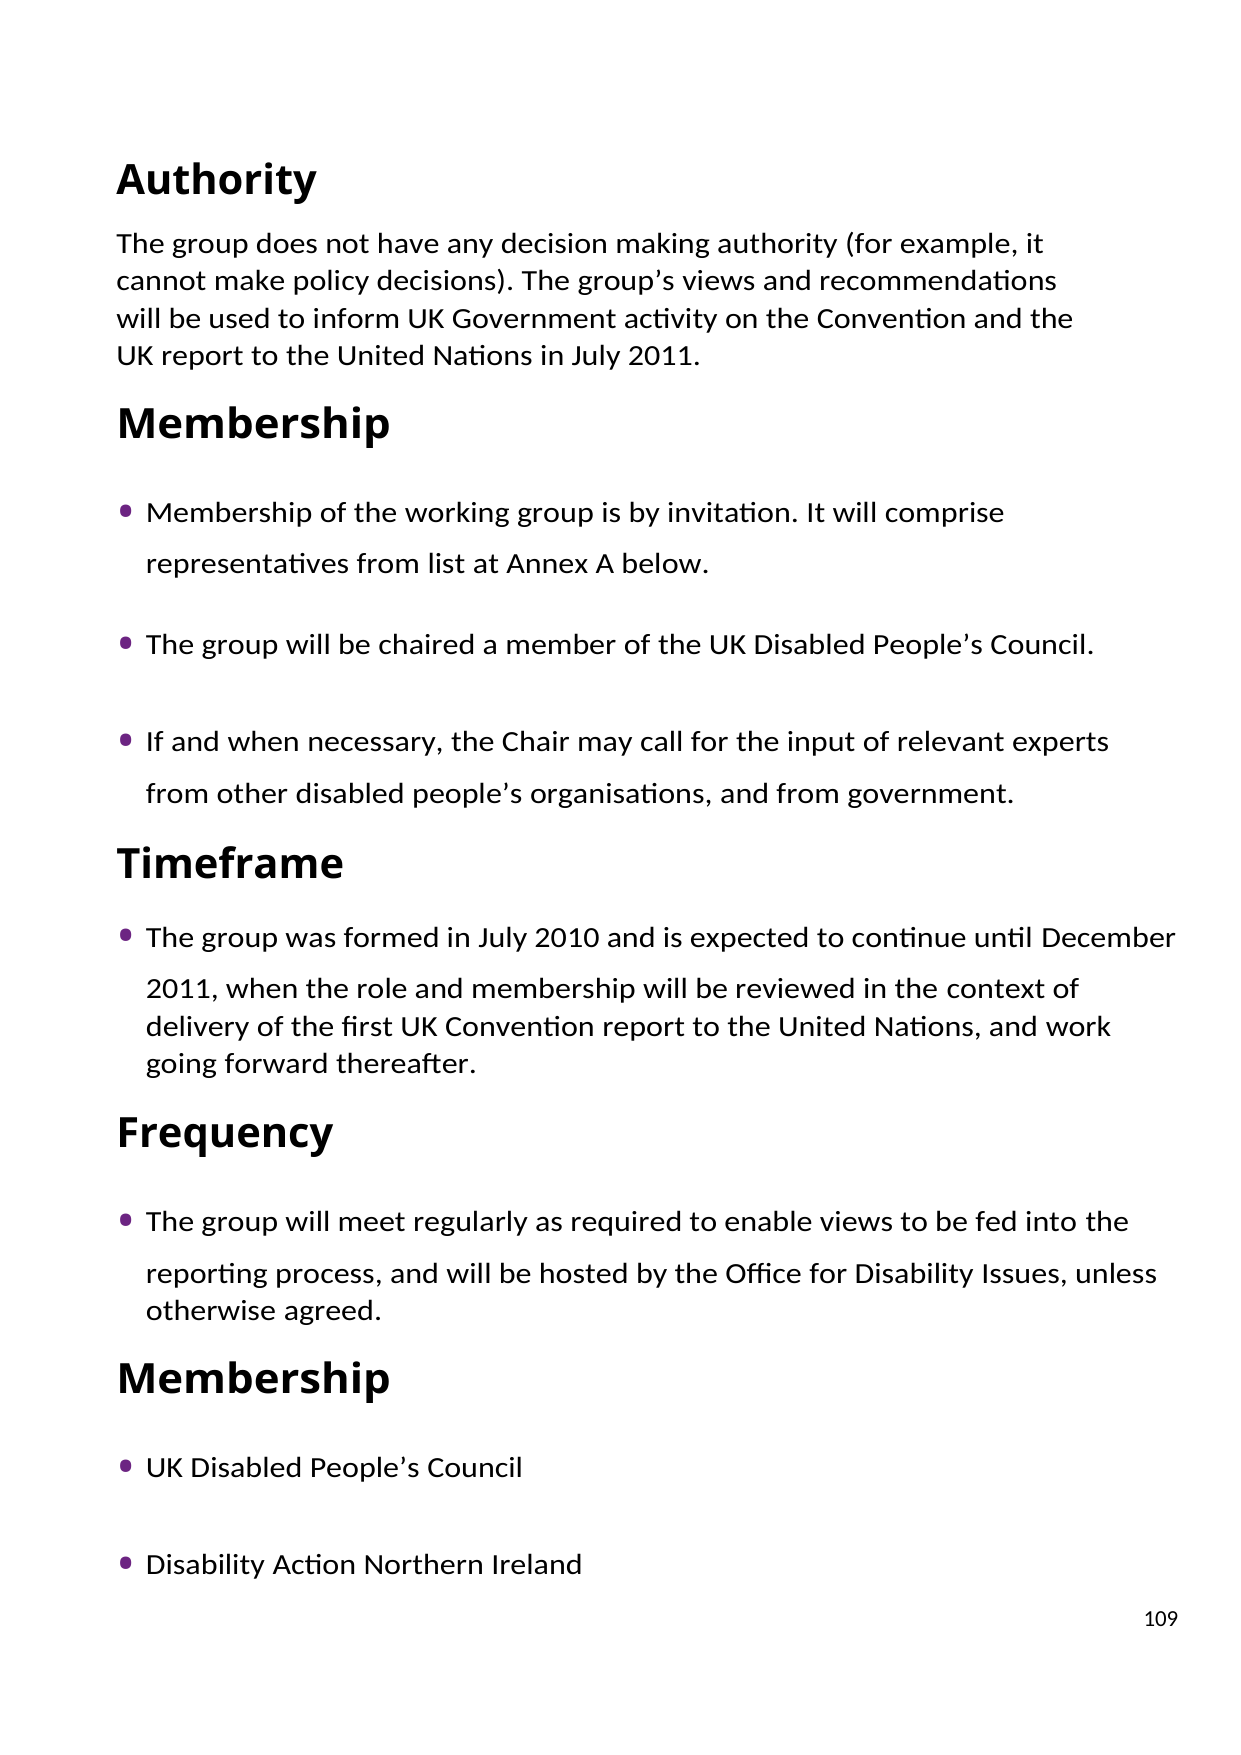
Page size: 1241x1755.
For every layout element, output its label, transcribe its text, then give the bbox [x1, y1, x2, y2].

list The group will meet regularly as required to enable views to be fed into the reporting process, and will be hosted by the Office for Disability Issues, unless otherwise agreed. [116, 1178, 1178, 1328]
subtitle Frequency [116, 1103, 1178, 1160]
text The group does not have any decision making authority (for example, it cannot make policy decisions). The group’s views and recommendations will be used to inform UK Government activity on the Convention and the UK report to the United Nations in July 2011. [116, 225, 1108, 373]
list UK Disabled People’s Council [116, 1424, 1178, 1499]
list Disability Action Northern Ireland [116, 1521, 1178, 1596]
list The group will be chaired a member of the UK Disabled People’s Council. [116, 601, 1178, 676]
list Membership of the working group is by invitation. It will comprise representatives from list at Annex A below. [116, 469, 1178, 581]
subtitle Membership [116, 1349, 1178, 1406]
subtitle Authority [116, 150, 1178, 207]
subtitle Timeframe [116, 834, 1178, 891]
subtitle Membership [116, 394, 1178, 451]
list The group was formed in July 2010 and is expected to continue until December 2011, when the role and membership will be reviewed in the context of delivery of the first UK Convention report to the United Nations, and work going forward thereafter. [116, 894, 1178, 1081]
list If and when necessary, the Chair may call for the input of relevant experts from other disabled people’s organisations, and from government. [116, 698, 1178, 811]
